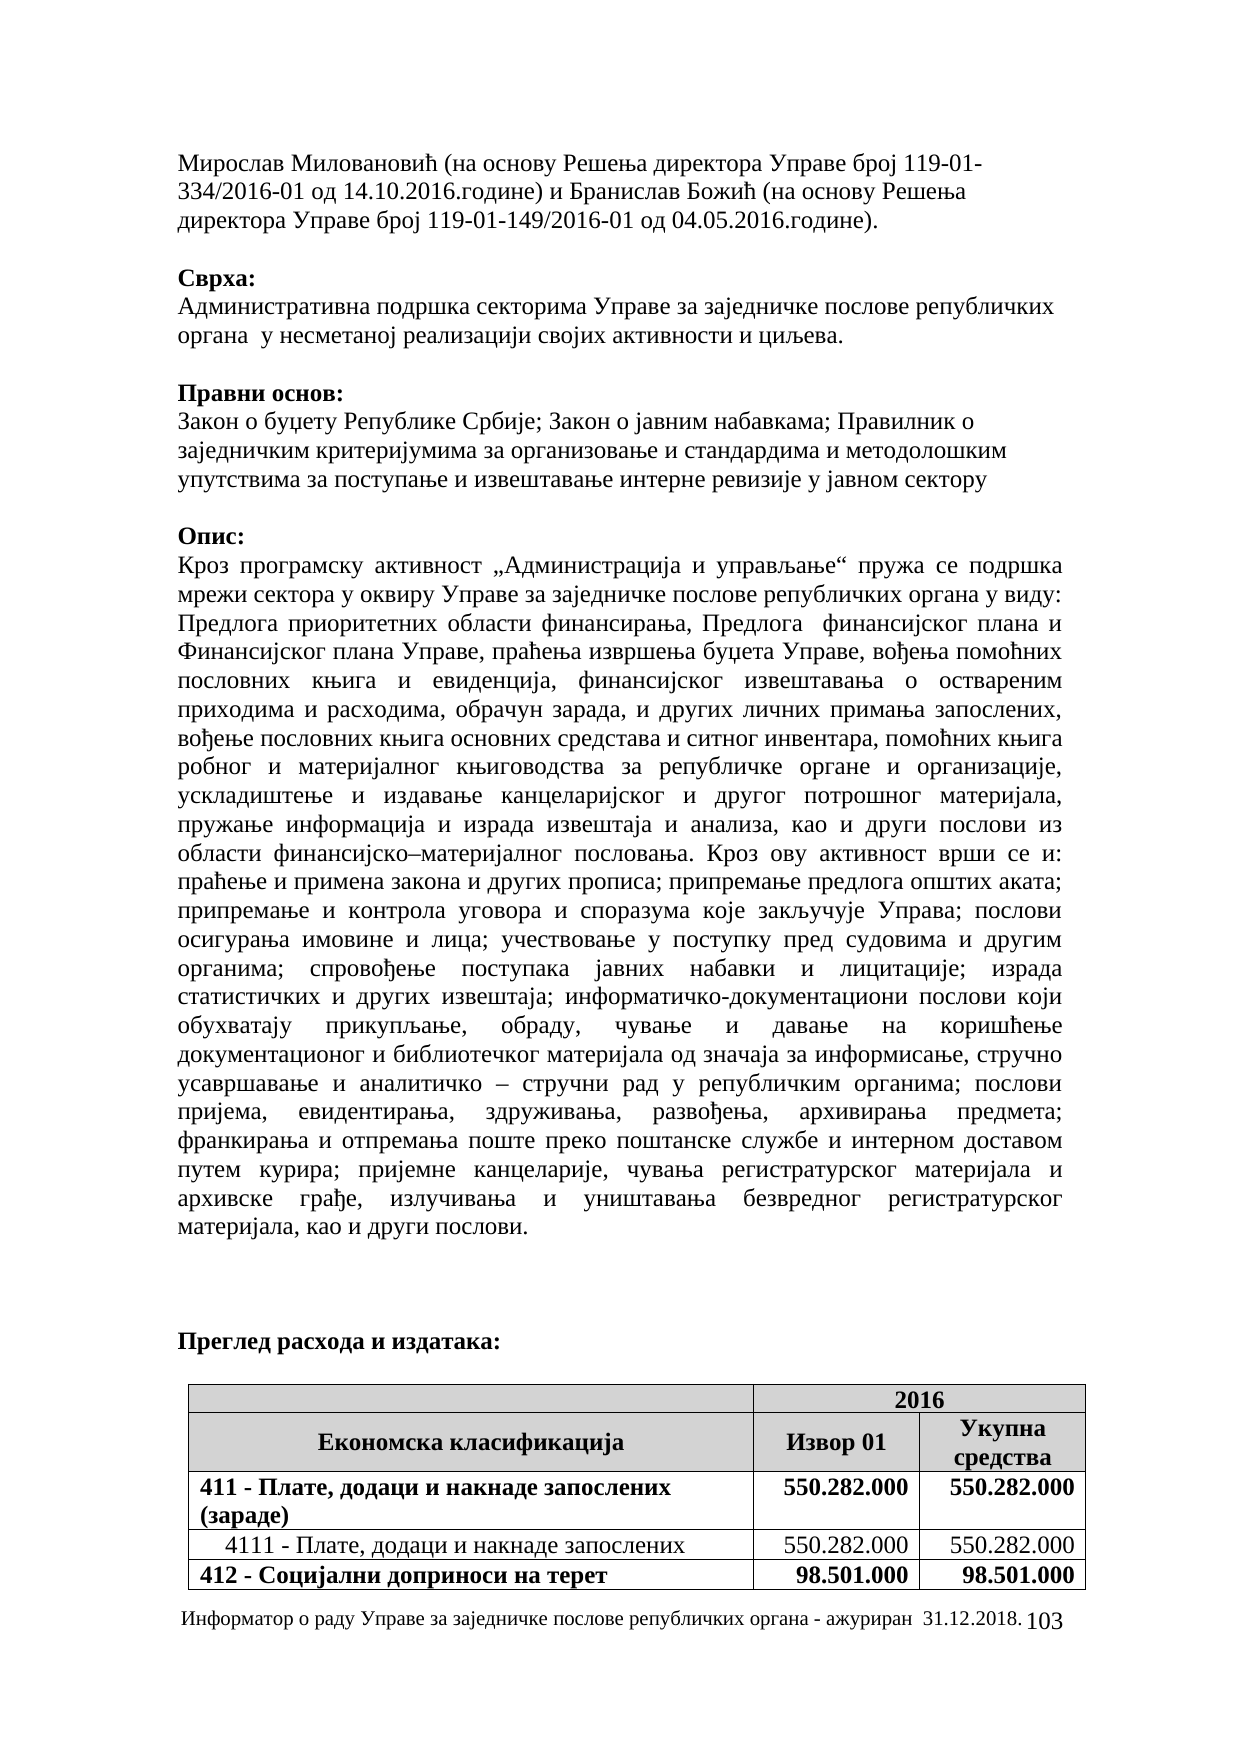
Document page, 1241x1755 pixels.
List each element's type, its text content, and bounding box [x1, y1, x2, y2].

table_cell 550.282.000 [920, 1530, 1085, 1559]
table_header 2016 [754, 1385, 1085, 1412]
table_cell 550.282.000 [920, 1472, 1085, 1529]
table_cell Економска класификација [189, 1413, 753, 1471]
table_cell 412 - Социјални доприноси на терет [189, 1560, 753, 1589]
table_cell 4111 - Плате, додаци и накнаде запослених [189, 1530, 753, 1559]
text Правни основ: Закон о буџету Републике Србије; Закон о јавним набавкама; Правилник о заједничким критеријумима за организовање и стандардима и методолошким упутствима за поступање и извештавање интерне ревизије у јавном сектору [177, 349, 1063, 493]
text Сврха: Административна подршка секторима Управе за заједничке послове републичких органа у несметаној реализацији својих активности и циљева. [177, 263, 1063, 349]
text Преглед расхода и издатака: [177, 1326, 1063, 1355]
table_cell 550.282.000 [754, 1472, 919, 1529]
table_header [189, 1385, 753, 1412]
table_cell Извор 01 [754, 1413, 919, 1471]
text Опис: Кроз програмску активност „Администрација и управљање“ пружа се подршка мрежи сектора у оквиру Управе за заједничке послове републичких органа у виду: [177, 493, 1063, 608]
table_cell Укупна средства [920, 1413, 1085, 1471]
table_cell 98.501.000 [754, 1560, 919, 1589]
text Мирослав Миловановић (на основу Решења директора Управе број 119-01-334/2016-01 од 14.10.2016.године) и Бранислав Божић (на основу Решења директора Управе број 119-01-149/2016-01 од 04.05.2016.године). [177, 148, 1063, 234]
table_cell 411 - Плате, додаци и накнаде запослених (зараде) [189, 1472, 753, 1529]
table_cell 98.501.000 [920, 1560, 1085, 1589]
table_cell 550.282.000 [754, 1530, 919, 1559]
text Предлога приоритетних области финансирања, Предлогa финансијског плана и Финансијског плана Управе, праћења извршења буџета Управе, вођења помоћних пословних књига и евиденција, финансијског извештавања о оствареним приходима и расходима, обрачун зарада, и других личних примања запослених, вођење пословних књига основних средстава и ситног инвентара, помоћних књига робног и материјалног књиговодства за републичке органе и организације, ускладиштење и издавање канцелариjског и другог потрошног материјала, пружање информација и израда извештаја и анализа, као и други послови из области финансијско–материјалног пословања. Кроз ову активност врши се и: праћење и примена закона и других прописа; припремање предлога општих аката; припремање и контрола уговора и споразума које закључује Управа; послови осигурања имовине и лица; учествовање у поступку пред судовима и другим органима; спровођење поступака јавних набавки и лицитације; израда статистичких и других извештаја; информатичко-документациони послови који обухватају прикупљање, обраду, чување и давање на коришћење документационог и библиотечког материјала од значаја за информисање, стручно усавршавање и аналитичко – стручни рад у републичким органима; послови пријема, евидентирања, здруживања, развођења, архивирања предмета; франкирања и отпремања поште преко поштанске службе и интерном доставом путем курира; пријемне канцеларије, чувања регистратурског материјала и архивске грађе, излучивања и уништавања безвредног регистратурског материјала, као и други послови. [177, 608, 1063, 1240]
